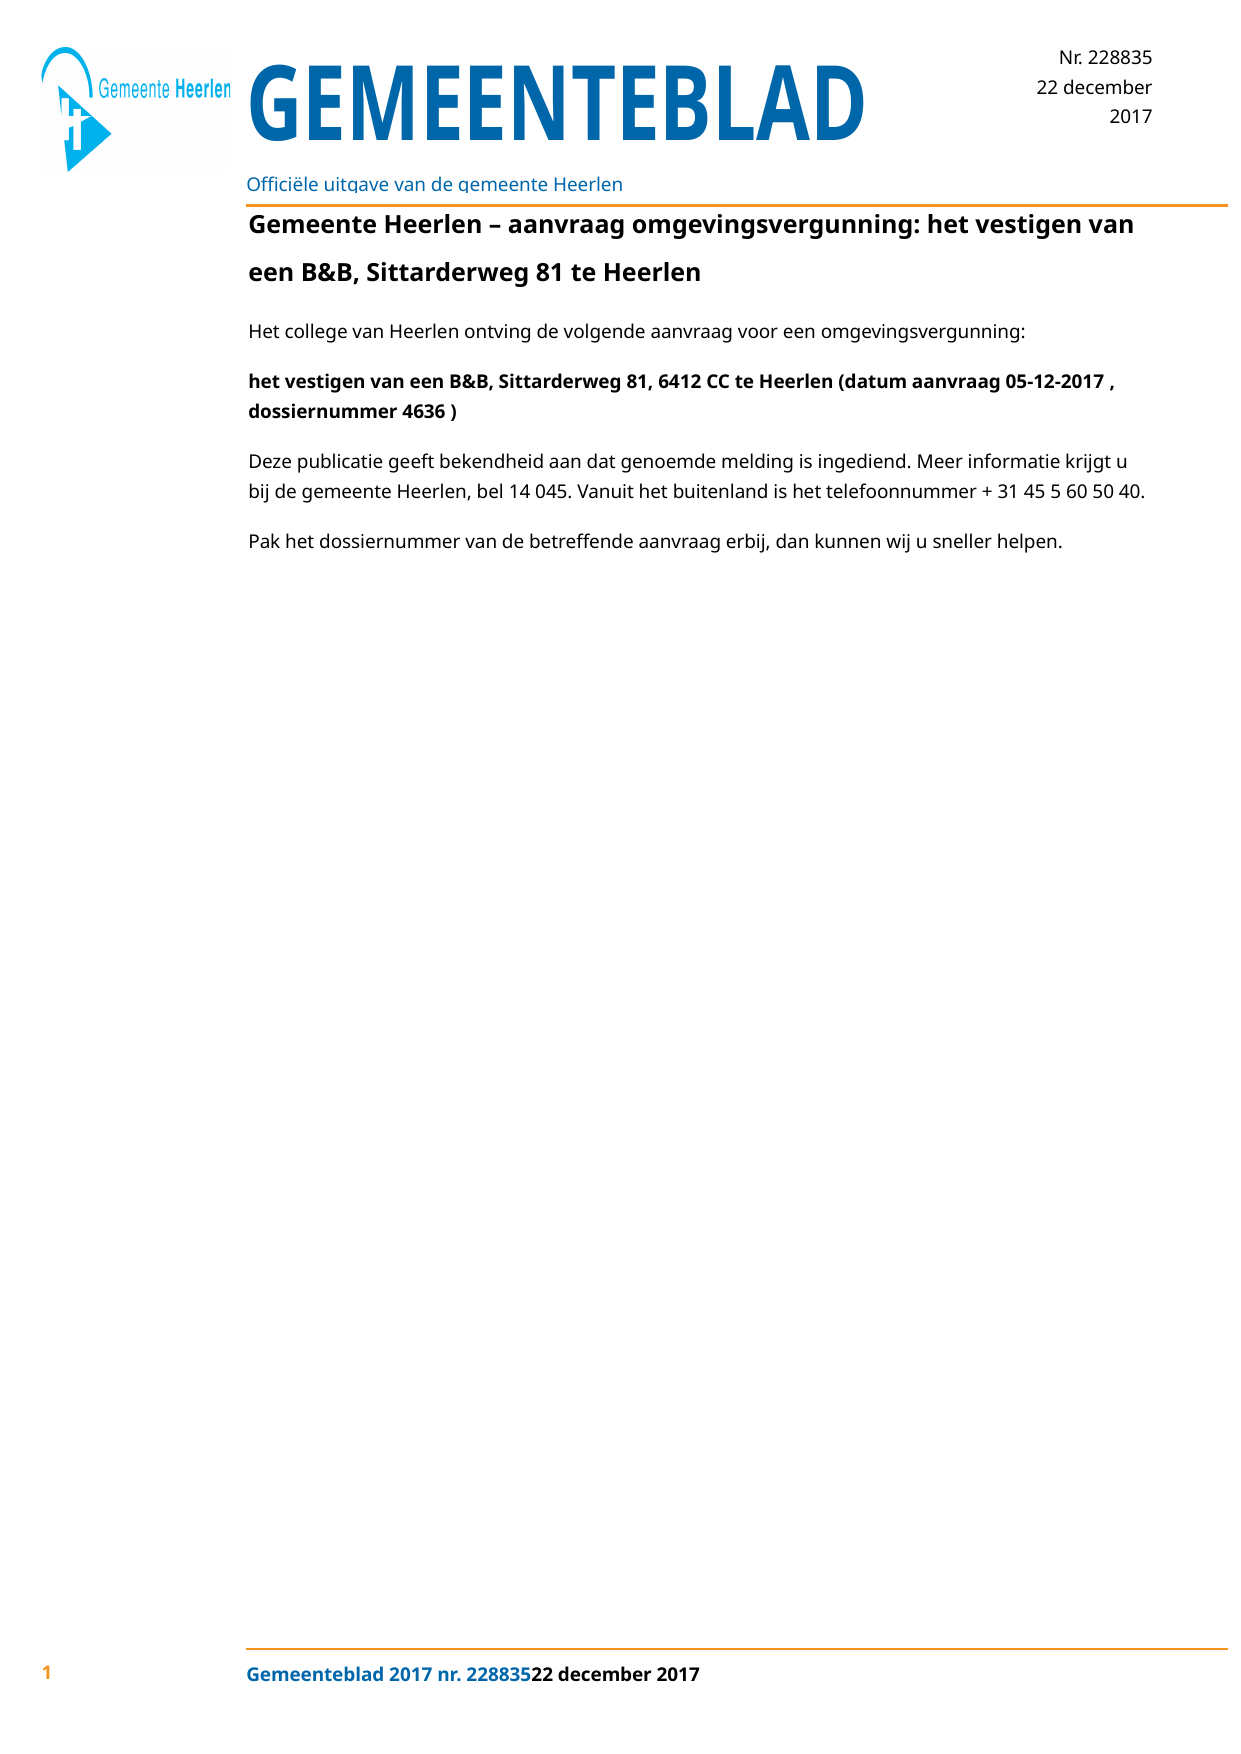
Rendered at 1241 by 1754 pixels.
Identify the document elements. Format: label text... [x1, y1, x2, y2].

text Pak het dossiernummer van de betreffende aanvraag erbij, dan kunnen wij u sneller helpen. [248, 528, 1152, 554]
text Gemeente Heerlen – aanvraag omgevingsvergunning: het vestigen van een B&B, Sittarderweg 81 te Heerlen [248, 207, 1152, 288]
picture [41, 47, 58, 70]
picture [41, 47, 231, 172]
text Het college van Heerlen ontving de volgende aanvraag voor een omgevingsvergunning: [248, 318, 1152, 344]
text Deze publicatie geeft bekendheid aan dat genoemde melding is ingediend. Meer informatie krijgt u bij de gemeente Heerlen, bel 14 045. Vanuit het buitenland is het telefoonnummer + 31 45 5 60 50 40. [248, 448, 1152, 504]
text het vestigen van een B&B, Sittarderweg 81, 6412 CC te Heerlen (datum aanvraag 05-12-2017 , dossiernummer 4636 ) [248, 368, 1152, 424]
